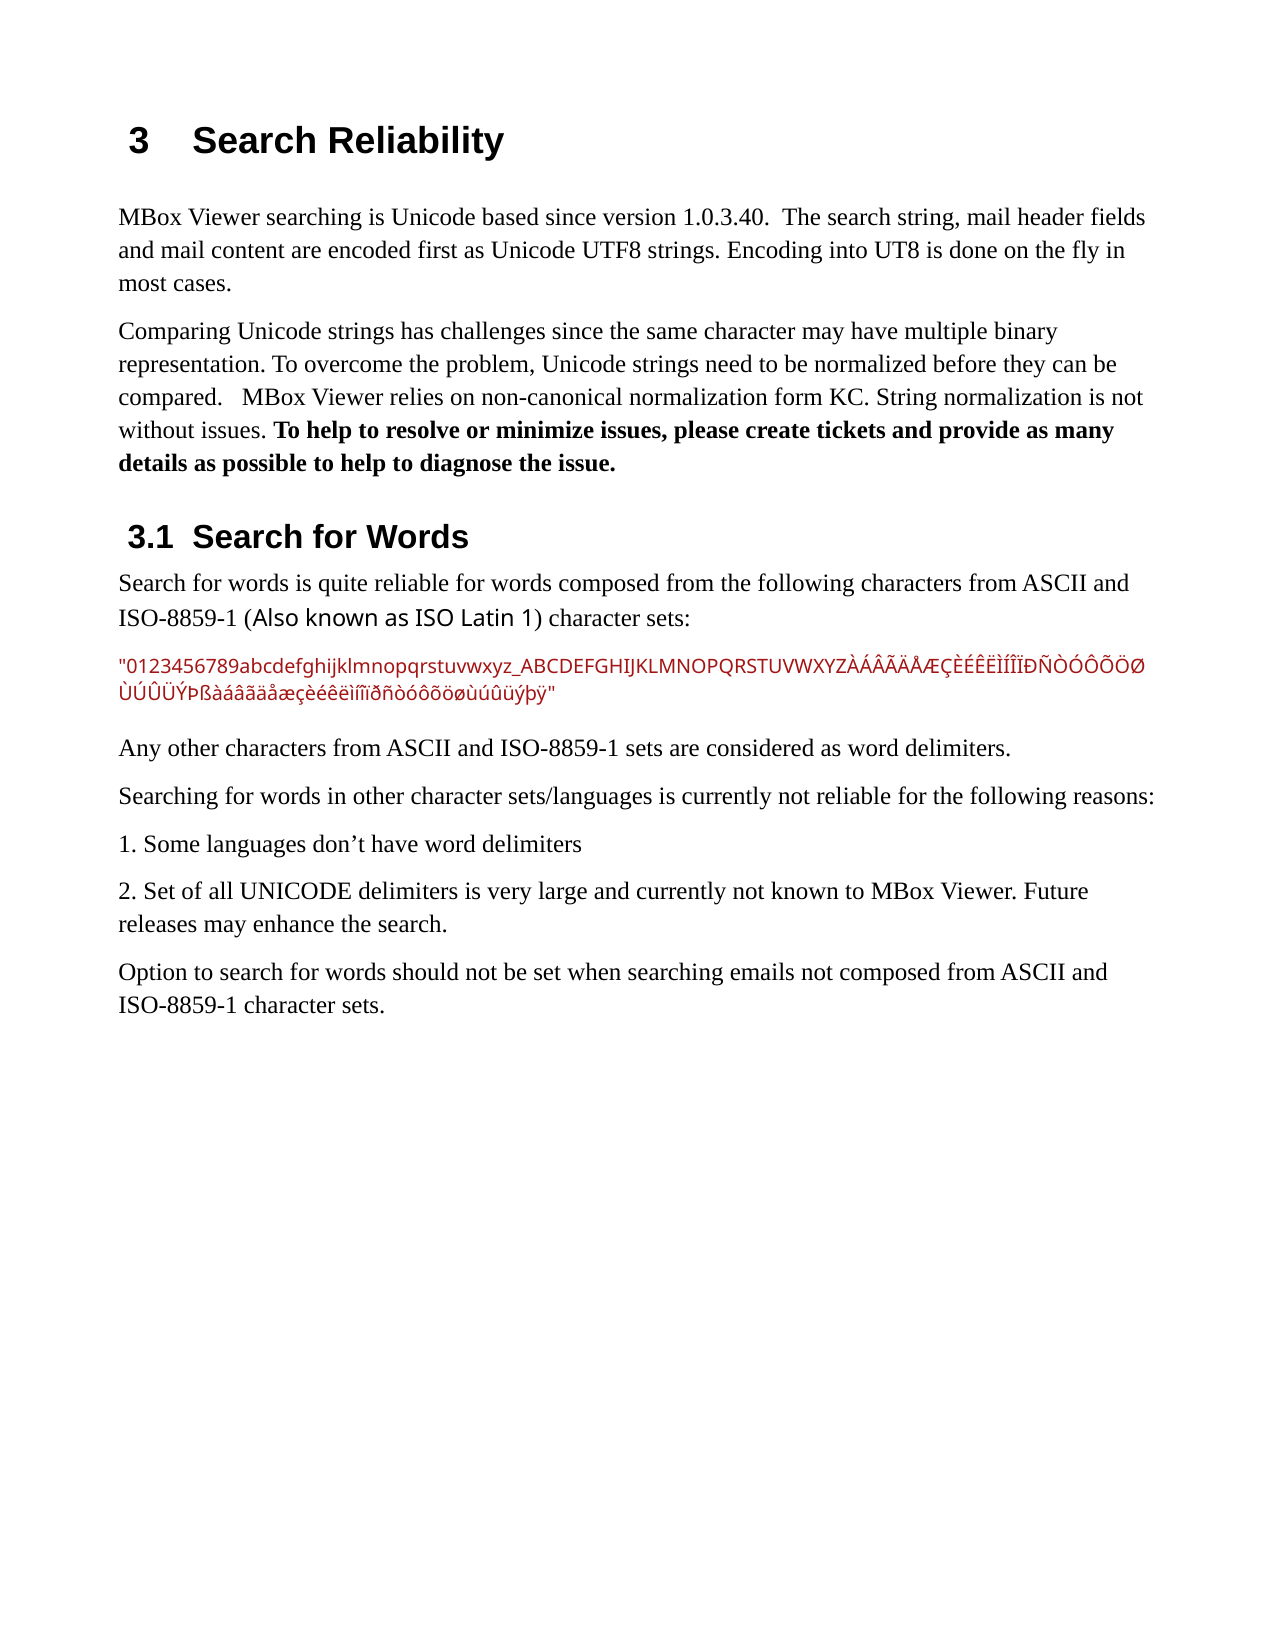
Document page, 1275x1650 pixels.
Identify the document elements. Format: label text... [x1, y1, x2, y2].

subtitle Search for Words [118, 517, 1157, 555]
text MBox Viewer searching is Unicode based since version 1.0.3.40. The search string, mail header fields and mail content are encoded first as Unicode UTF8 strings. Encoding into UT8 is done on the fly in most cases. [118, 202, 1157, 297]
text 1. Some languages don’t have word delimiters [118, 829, 1157, 857]
text Searching for words in other character sets/languages is currently not reliable for the following reasons: [118, 781, 1157, 810]
text Any other characters from ASCII and ISO-8859-1 sets are considered as word delimiters. [118, 733, 1157, 762]
text Option to search for words should not be set when searching emails not composed from ASCII and ISO-8859-1 character sets. [118, 957, 1157, 1019]
text "0123456789abcdefghijklmnopqrstuvwxyz_ABCDEFGHIJKLMNOPQRSTUVWXYZÀÁÂÃÄÅÆÇÈÉÊËÌÍÎÏÐÑÒÓÔÕÖØÙÚÛÜÝÞßàáâãäåæçèéêëìíîïðñòóôõöøùúûüýþÿ" [118, 652, 1157, 706]
subtitle Search Reliability [118, 118, 1157, 161]
text Comparing Unicode strings has challenges since the same character may have multiple binary representation. To overcome the problem, Unicode strings need to be normalized before they can be compared. MBox Viewer relies on non-canonical normalization form KC. String normalization is not without issues. To help to resolve or minimize issues, please create tickets and provide as many details as possible to help to diagnose the issue. [118, 316, 1157, 477]
text Search for words is quite reliable for words composed from the following characters from ASCII and ISO-8859-1 (Also known as ISO Latin 1) character sets: [118, 568, 1157, 633]
text 2. Set of all UNICODE delimiters is very large and currently not known to MBox Viewer. Future releases may enhance the search. [118, 876, 1157, 938]
